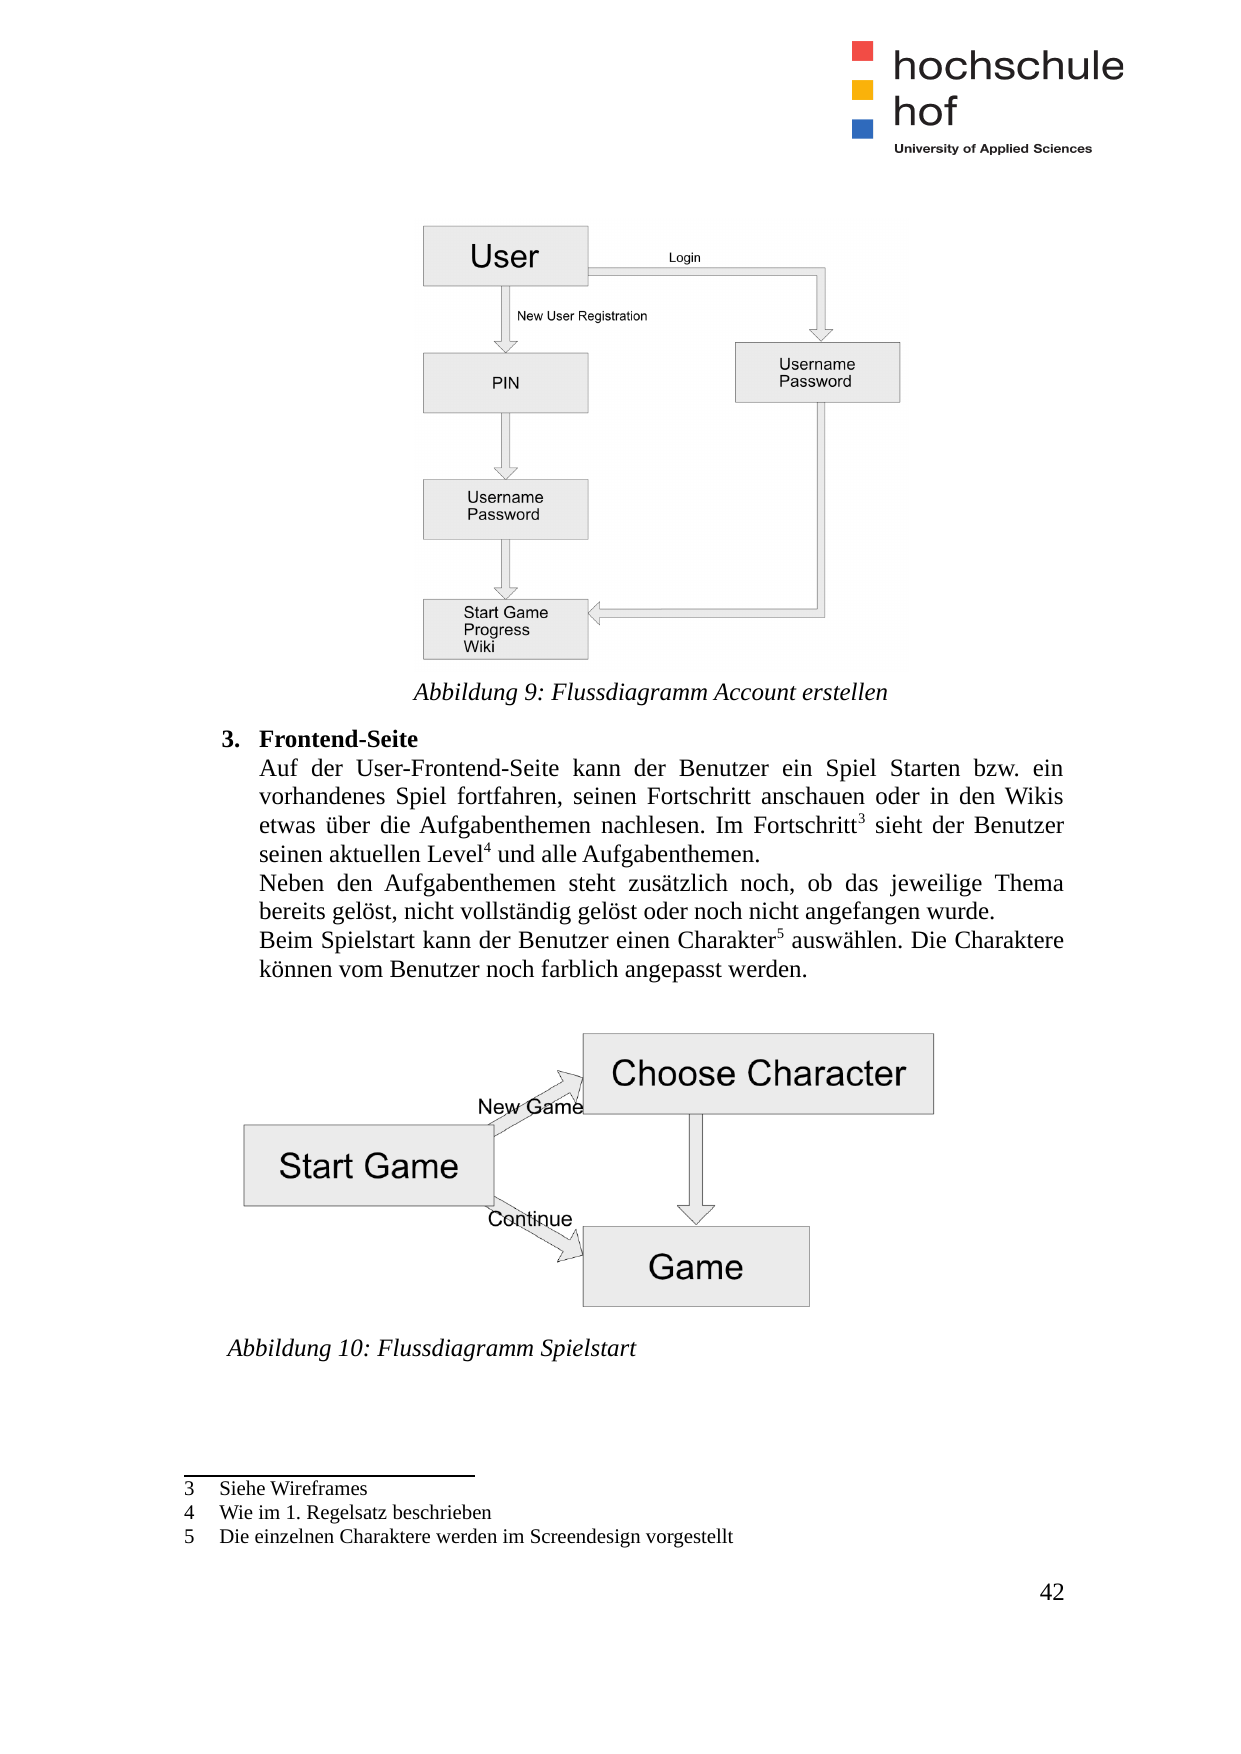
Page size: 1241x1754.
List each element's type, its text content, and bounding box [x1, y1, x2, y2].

list Auf der User-Frontend-Seite kann der Benutzer ein Spiel Starten bzw. ein vorhandenes Spiel fortfahren, seinen Fortschritt anschauen oder in den Wikis etwas über die Aufgabenthemen nachlesen. Im Fortschritt sieht der Benutzer seinen aktuellen Level und alle Aufgabenthemen. [221, 753, 1064, 868]
list Frontend-Seite [221, 724, 1064, 753]
picture [852, 41, 1124, 155]
list Abbildung 9: Flussdiagramm Account erstellen [414, 672, 909, 706]
list Siehe Wireframes [184, 1476, 1064, 1500]
list Wie im 1. Regelsatz beschrieben [184, 1500, 1064, 1524]
list Beim Spielstart kann der Benutzer einen Charakter auswählen. Die Charaktere können vom Benutzer noch farblich angepasst werden. [221, 925, 1064, 983]
list Die einzelnen Charaktere werden im Screendesign vorgestellt [184, 1524, 1064, 1548]
picture [413, 218, 909, 672]
list Neben den Aufgabenthemen steht zusätzlich noch, ob das jeweilige Thema bereits gelöst, nicht vollständig gelöst oder noch nicht angefangen wurde. [221, 868, 1064, 925]
text Abbildung 10: Flussdiagramm Spielstart [227, 1328, 1020, 1362]
picture [227, 1023, 1020, 1328]
